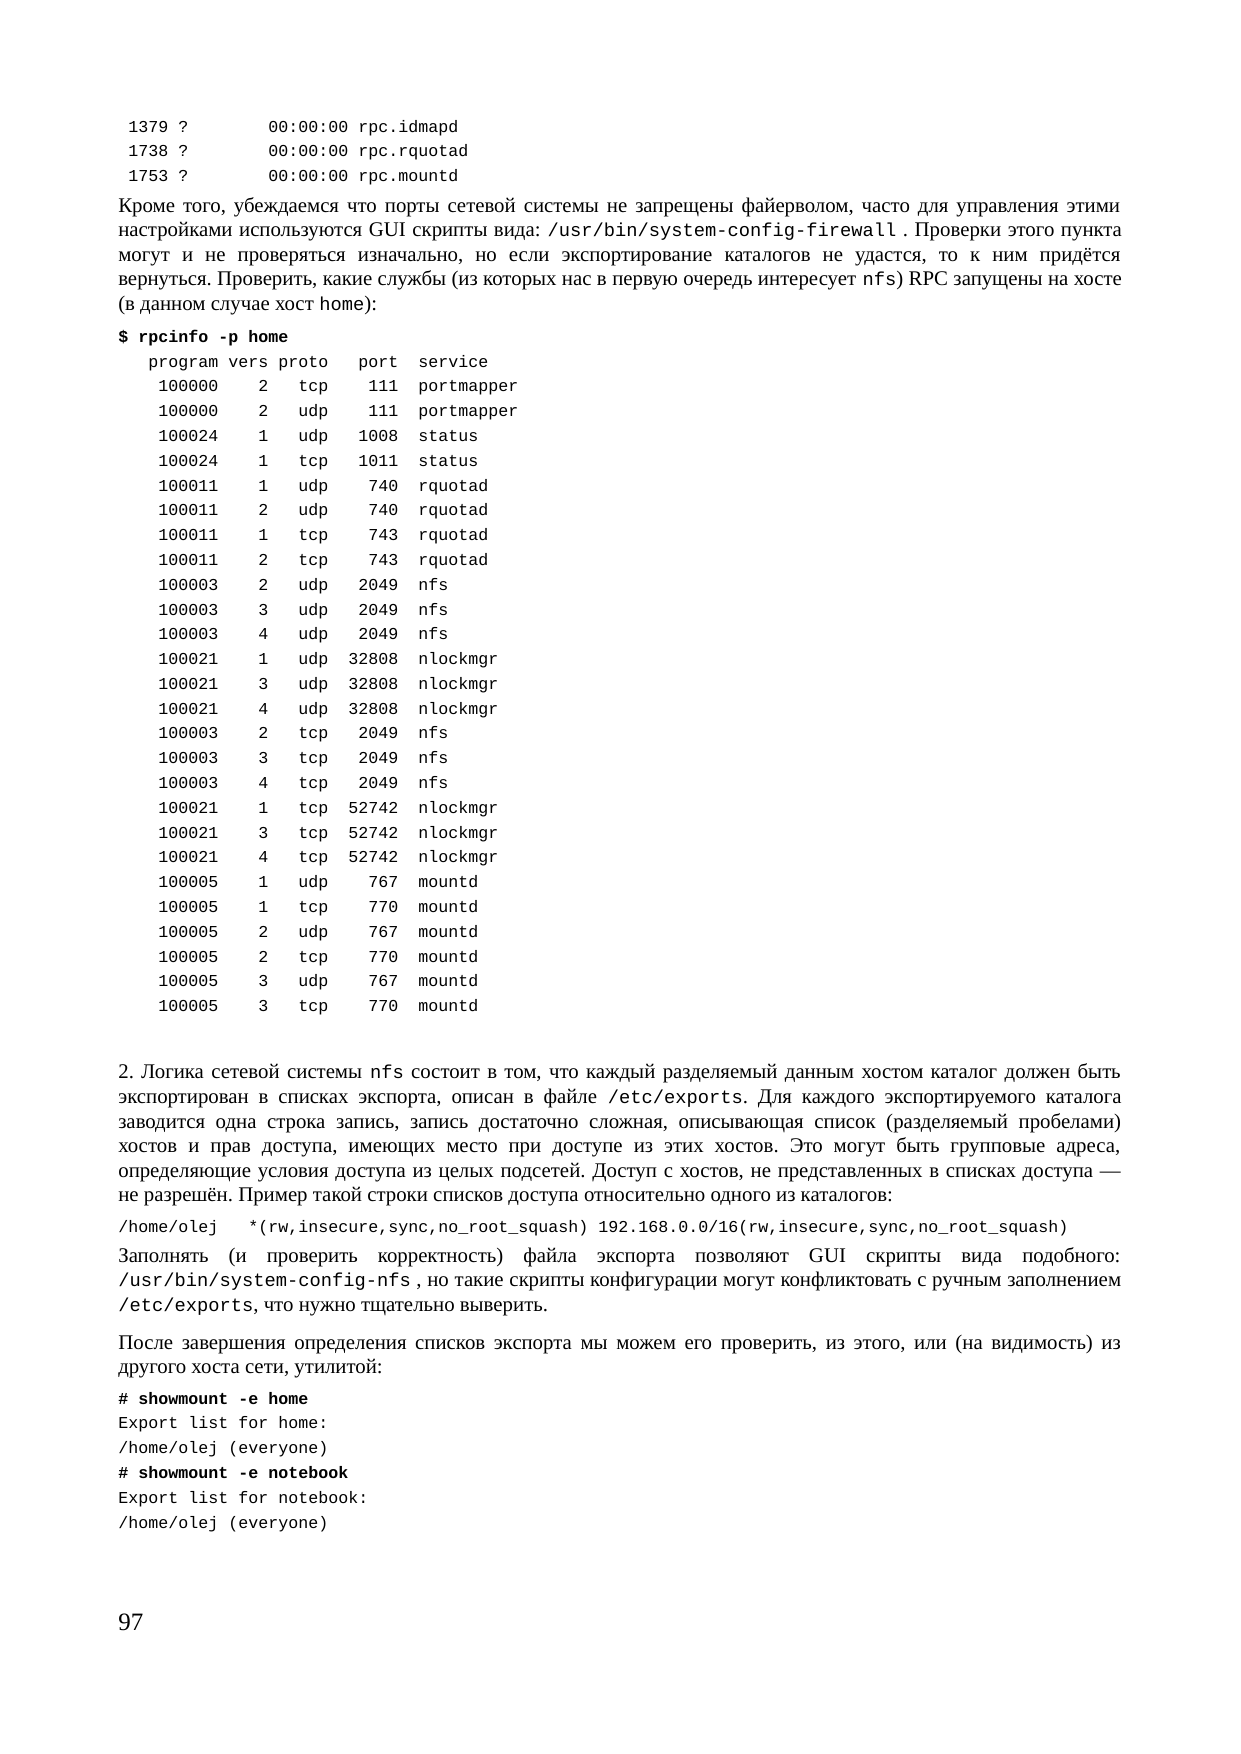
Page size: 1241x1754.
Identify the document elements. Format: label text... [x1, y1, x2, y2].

text 100021 4 tcp 52742 nlockmgr [118, 849, 1122, 868]
text program vers proto port service [118, 353, 1122, 372]
text 100000 2 tcp 111 portmapper [118, 378, 1122, 397]
text 100005 2 tcp 770 mountd [118, 948, 1122, 967]
text После завершения определения списков экспорта мы можем его проверить, из этого, или (на видимость) из другого хоста сети, утилитой: [118, 1330, 1122, 1378]
text Export list for notebook: [118, 1489, 1122, 1508]
text 100003 3 udp 2049 nfs [118, 601, 1122, 620]
text 1738 ? 00:00:00 rpc.rquotad [118, 143, 1122, 162]
text 100011 2 udp 740 rquotad [118, 502, 1122, 521]
text 100003 2 udp 2049 nfs [118, 576, 1122, 595]
text /home/olej (everyone) [118, 1514, 1122, 1533]
text 100024 1 tcp 1011 status [118, 452, 1122, 471]
text Заполнять (и проверить корректность) файла экспорта позволяют GUI скрипты вида подобного: /usr/bin/system-config-nfs , но такие скрипты конфигурации могут конфликтовать с ручным заполнением /etc/exports, что нужно тщательно выверить. [118, 1243, 1122, 1317]
text # showmount -e notebook [118, 1465, 1122, 1483]
text 100021 3 tcp 52742 nlockmgr [118, 824, 1122, 843]
text 100021 3 udp 32808 nlockmgr [118, 676, 1122, 694]
text 100024 1 udp 1008 status [118, 428, 1122, 446]
text Кроме того, убеждаемся что порты сетевой системы не запрещены файерволом, часто для управления этими настройками используются GUI скрипты вида: /usr/bin/system-config-firewall . Проверки этого пункта могут и не проверяться изначально, но если экспортирование каталогов не удастся, то к ним придётся вернуться. Проверить, какие службы (из которых нас в первую очередь интересует nfs) RPC запущены на хосте (в данном случае хост home): [118, 192, 1122, 316]
text 100005 2 udp 767 mountd [118, 923, 1122, 942]
text 100011 2 tcp 743 rquotad [118, 552, 1122, 570]
text 100005 1 tcp 770 mountd [118, 899, 1122, 917]
text 100011 1 udp 740 rquotad [118, 477, 1122, 496]
text Export list for home: [118, 1415, 1122, 1434]
text 100005 3 udp 767 mountd [118, 973, 1122, 992]
text 100003 3 tcp 2049 nfs [118, 750, 1122, 769]
text 100003 4 tcp 2049 nfs [118, 775, 1122, 793]
text 100021 1 tcp 52742 nlockmgr [118, 799, 1122, 818]
text 100011 1 tcp 743 rquotad [118, 527, 1122, 546]
text 100003 4 udp 2049 nfs [118, 626, 1122, 645]
text 1379 ? 00:00:00 rpc.idmapd [118, 118, 1122, 137]
text 1753 ? 00:00:00 rpc.mountd [118, 168, 1122, 187]
text 100000 2 udp 111 portmapper [118, 403, 1122, 422]
text 100021 4 udp 32808 nlockmgr [118, 700, 1122, 719]
text 100021 1 udp 32808 nlockmgr [118, 651, 1122, 669]
text 2. Логика сетевой системы nfs состоит в том, что каждый разделяемый данным хостом каталог должен быть экспортирован в списках экспорта, описан в файле /etc/exports. Для каждого экспортируемого каталога заводится одна строка запись, запись достаточно сложная, описывающая список (разделяемый пробелами) хостов и прав доступа, имеющих место при доступе из этих хостов. Это могут быть групповые адреса, определяющие условия доступа из целых подсетей. Доступ с хостов, не представленных в списках доступа — не разрешён. Пример такой строки списков доступа относительно одного из каталогов: [118, 1059, 1122, 1206]
text 100005 1 udp 767 mountd [118, 874, 1122, 893]
text # showmount -e home [118, 1390, 1122, 1409]
text 100003 2 tcp 2049 nfs [118, 725, 1122, 744]
text $ rpcinfo -p home [118, 328, 1122, 347]
text 100005 3 tcp 770 mountd [118, 998, 1122, 1017]
text /home/olej (everyone) [118, 1440, 1122, 1459]
text /home/olej *(rw,insecure,sync,no_root_squash) 192.168.0.0/16(rw,insecure,sync,no_root_squash) [118, 1218, 1122, 1237]
